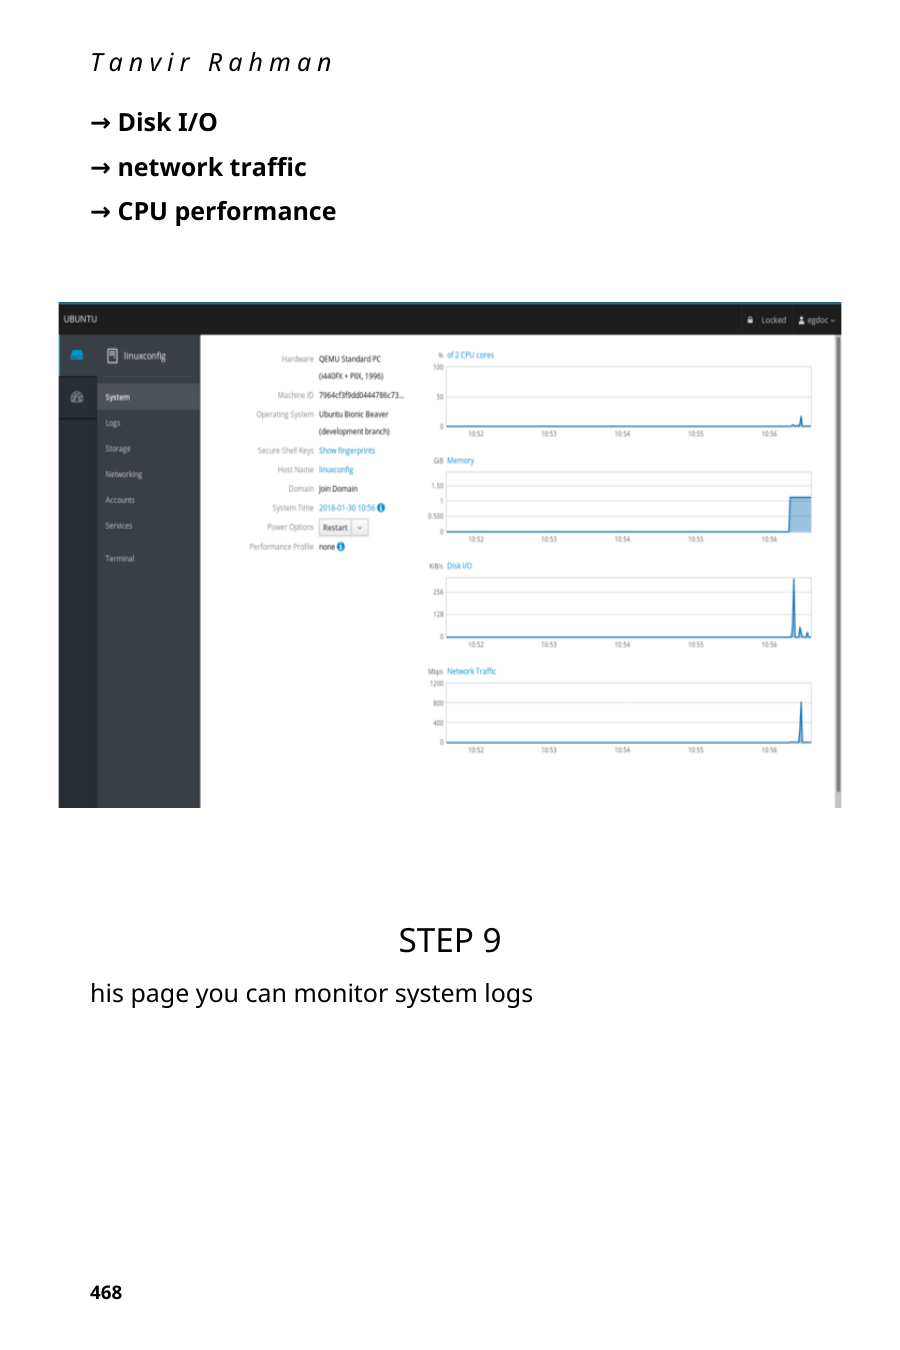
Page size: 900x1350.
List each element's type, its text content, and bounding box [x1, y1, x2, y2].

text → CPU performance [90, 193, 810, 228]
text → network traffic [90, 149, 810, 183]
text his page you can monitor system logs [90, 976, 810, 1010]
picture [58, 302, 842, 808]
text → Disk I/O [90, 105, 810, 139]
text STEP 9 [90, 917, 810, 962]
